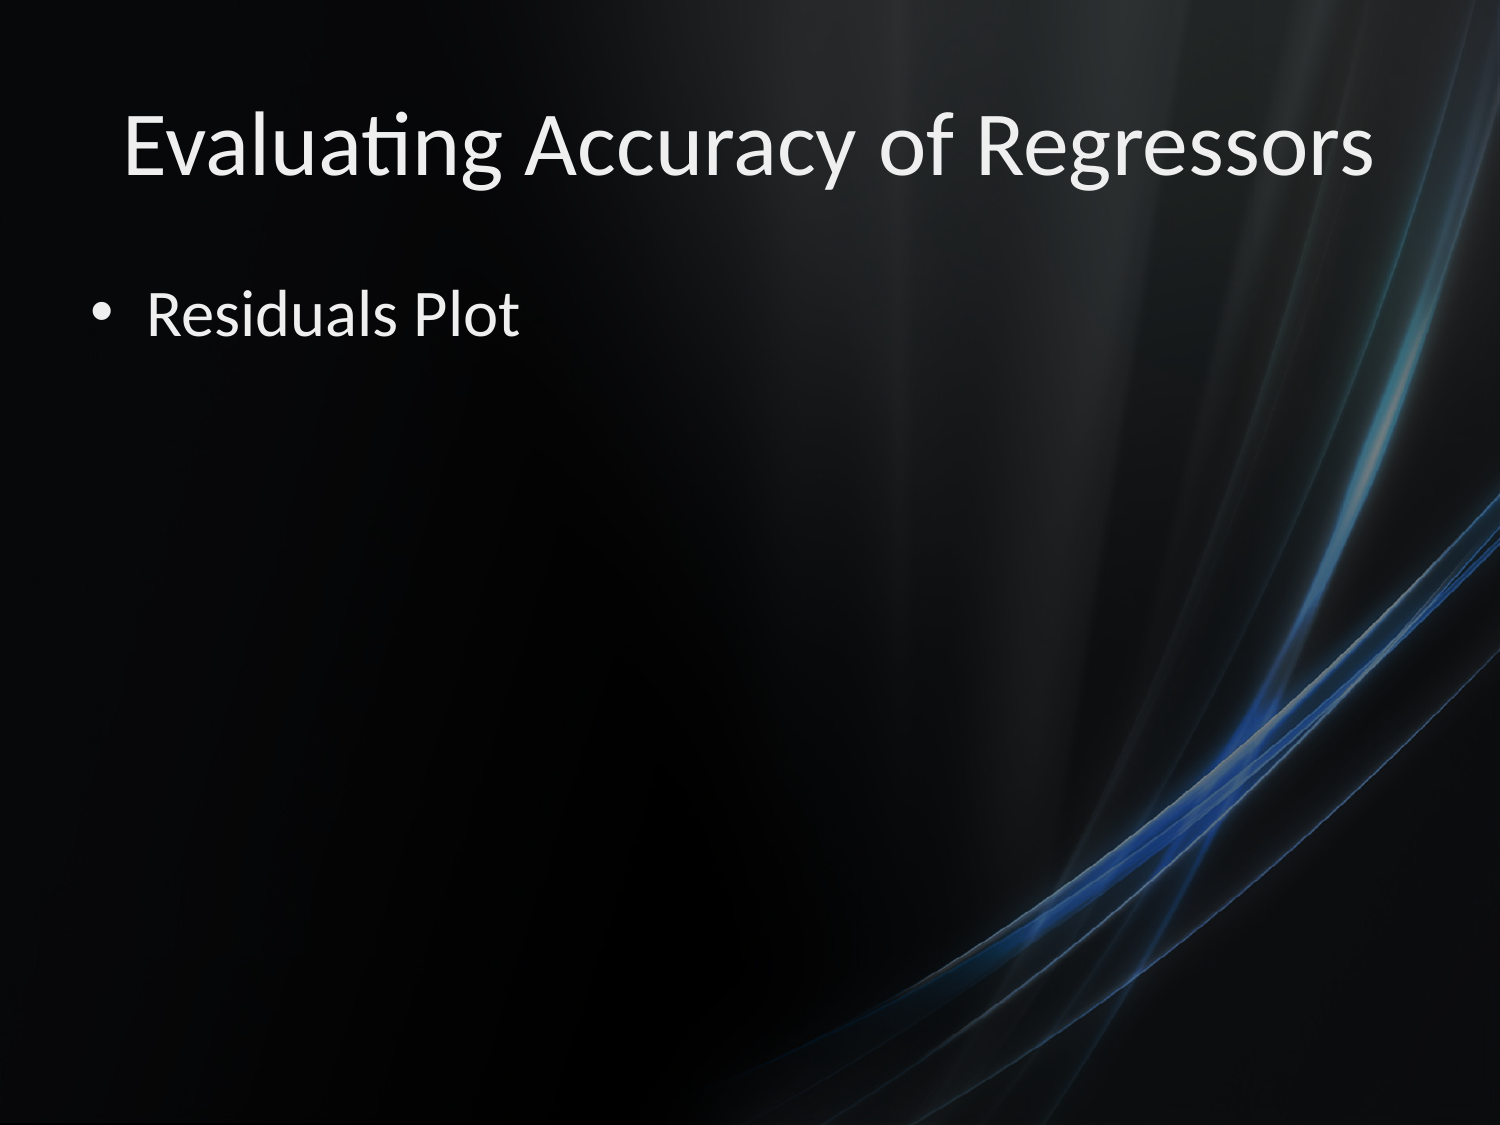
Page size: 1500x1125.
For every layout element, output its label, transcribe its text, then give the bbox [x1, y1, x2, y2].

title Evaluating Accuracy of Regressors [75, 45, 1425, 233]
list Residuals Plot [75, 262, 1425, 1005]
picture [0, 0, 1500, 1125]
